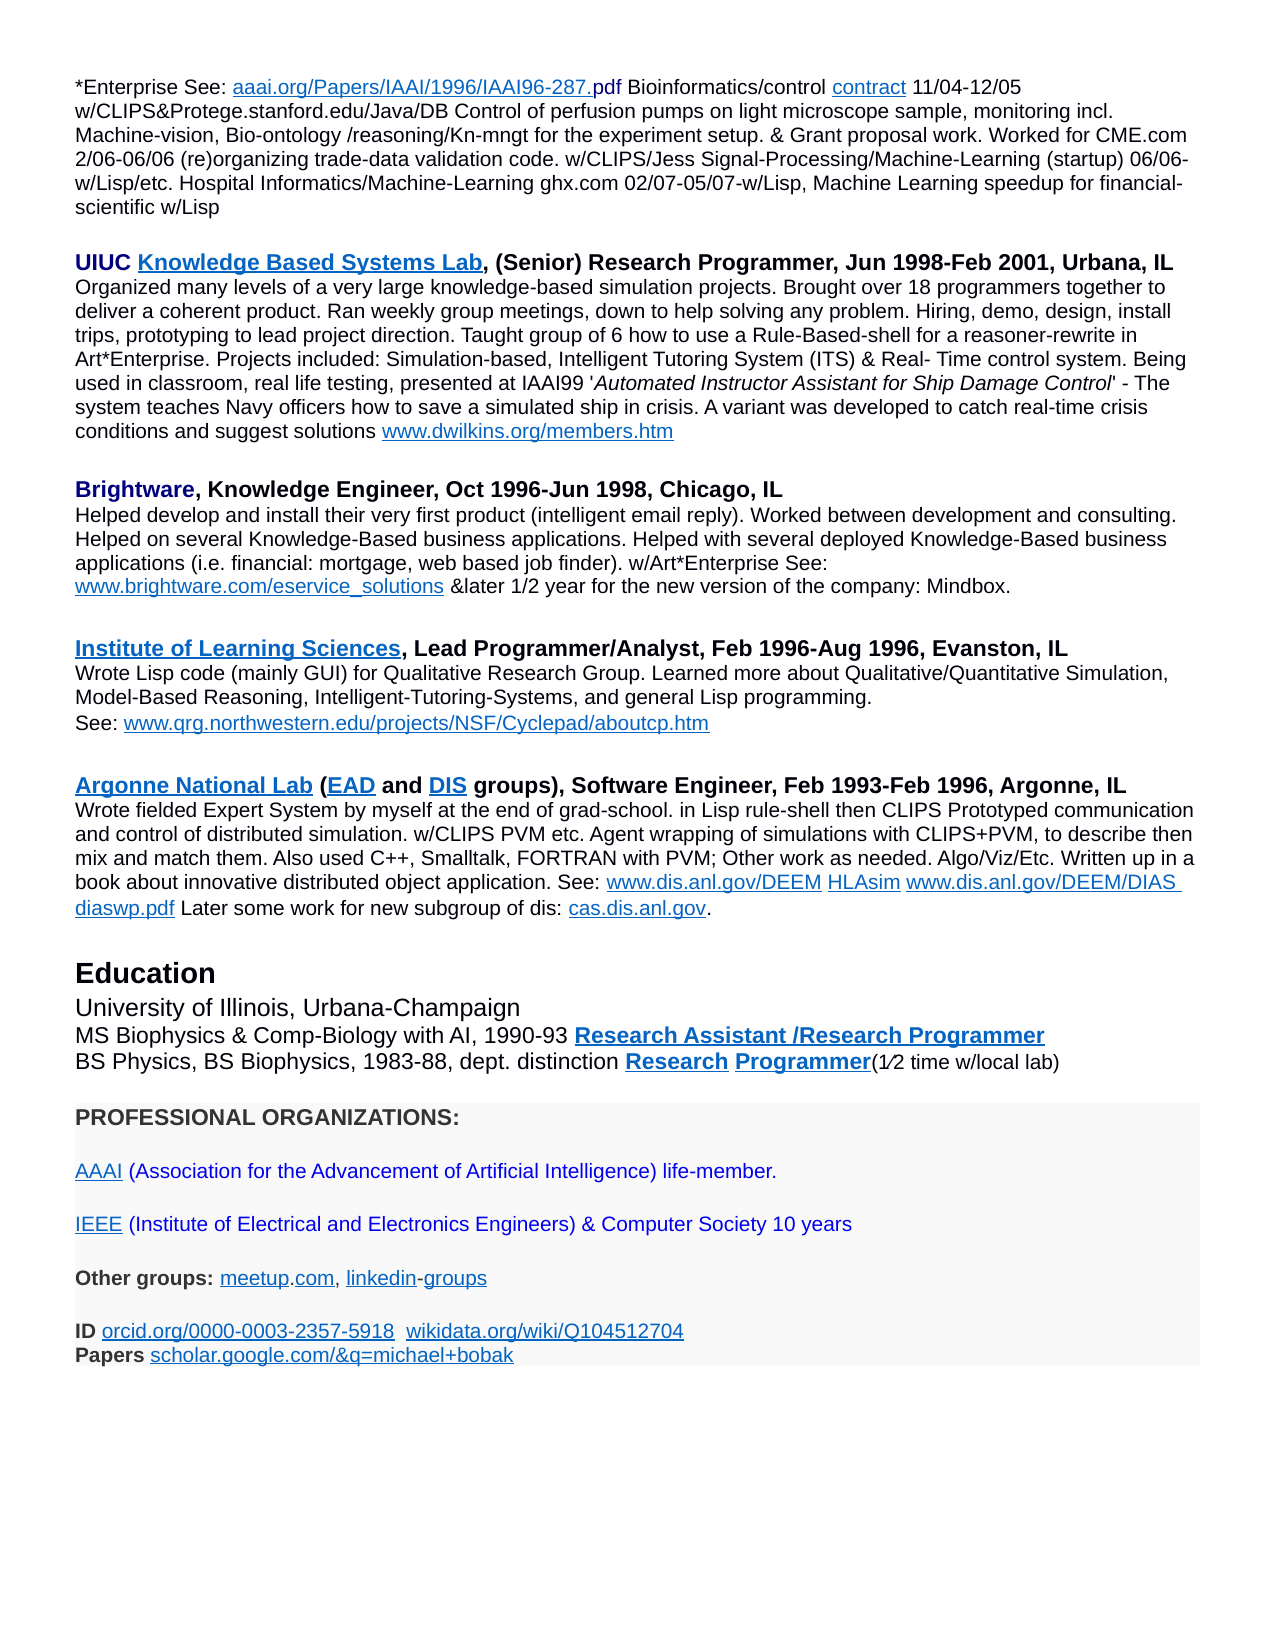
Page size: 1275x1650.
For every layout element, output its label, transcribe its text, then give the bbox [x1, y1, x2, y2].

text PROFESSIONAL ORGANIZATIONS: [75, 1103, 1200, 1130]
text Brightware, Knowledge Engineer, Oct 1996-Jun 1998, Chicago, IL Helped develop and install their very first product (intelligent email reply). Worked between development and consulting. Helped on several Knowledge-Based business applications. Helped with several deployed Knowledge-Based business applications (i.e. financial: mortgage, web based job finder). w/Art*Enterprise See: www.brightware.com/eservice_solutions &later 1/2 year for the new version of the company: Mindbox. [75, 476, 1200, 598]
text ID orcid.org/0000-0003-2357-5918 wikidata.org/wiki/Q104512704 Papers scholar.google.com/&q=michael+bobak [75, 1318, 1200, 1366]
text IEEE (Institute of Electrical and Electronics Engineers) & Computer Society 10 years [75, 1212, 1200, 1236]
text Education [75, 956, 1200, 990]
text *Enterprise See: aaai.org/Papers/IAAI/1996/IAAI96-287.pdf Bioinformatics/control contract 11/04-12/05 w/CLIPS&Protege.stanford.edu/Java/DB Control of perfusion pumps on light microscope sample, monitoring incl. Machine-vision, Bio-ontology /reasoning/Kn-mngt for the experiment setup. & Grant proposal work. Worked for CME.com 2/06-06/06 (re)organizing trade-data validation code. w/CLIPS/Jess Signal-Processing/Machine-Learning (startup) 06/06-w/Lisp/etc. Hospital Informatics/Machine-Learning ghx.com 02/07-05/07-w/Lisp, Machine Learning speedup for financial-scientific w/Lisp [75, 75, 1200, 219]
text Other groups: meetup.com, linkedin-groups [75, 1265, 1200, 1289]
text Argonne National Lab (EAD and DIS groups), Software Engineer, Feb 1993-Feb 1996, Argonne, IL Wrote fielded Expert System by myself at the end of grad-school. in Lisp rule-shell then CLIPS Prototyped communication and control of distributed simulation. w/CLIPS PVM etc. Agent wrapping of simulations with CLIPS+PVM, to describe then mix and match them. Also used C++, Smalltalk, FORTRAN with PVM; Other work as needed. Algo/Viz/Etc. Written up in a book about innovative distributed object application. See: www.dis.anl.gov/DEEM HLAsim www.dis.anl.gov/DEEM/DIAS diaswp.pdf Later some work for new subgroup of dis: cas.dis.anl.gov. [75, 772, 1200, 920]
text AAAI (Association for the Advancement of Artificial Intelligence) life-member. [75, 1159, 1200, 1183]
text Institute of Learning Sciences, Lead Programmer/Analyst, Feb 1996-Aug 1996, Evanston, IL Wrote Lisp code (mainly GUI) for Qualitative Research Group. Learned more about Qualitative/Quantitative Simulation, Model-Based Reasoning, Intelligent-Tutoring-Systems, and general Lisp programming. See: www.qrg.northwestern.edu/projects/NSF/Cyclepad/aboutcp.htm [75, 634, 1200, 735]
text University of Illinois, Urbana-Champaign MS Biophysics & Comp-Biology with AI, 1990-93 Research Assistant /Research Programmer BS Physics, BS Biophysics, 1983-88, dept. distinction Research Programmer(1⁄2 time w/local lab) [75, 993, 1200, 1074]
text UIUC Knowledge Based Systems Lab, (Senior) Research Programmer, Jun 1998-Feb 2001, Urbana, IL Organized many levels of a very large knowledge-based simulation projects. Brought over 18 programmers together to deliver a coherent product. Ran weekly group meetings, down to help solving any problem. Hiring, demo, design, install trips, prototyping to lead project direction. Taught group of 6 how to use a Rule-Based-shell for a reasoner-rewrite in Art*Enterprise. Projects included: Simulation-based, Intelligent Tutoring System (ITS) & Real- Time control system. Being used in classroom, real life testing, presented at IAAI99 'Automated Instructor Assistant for Ship Damage Control' - The system teaches Navy officers how to save a simulated ship in crisis. A variant was developed to catch real-time crisis conditions and suggest solutions www.dwilkins.org/members.htm [75, 248, 1200, 443]
